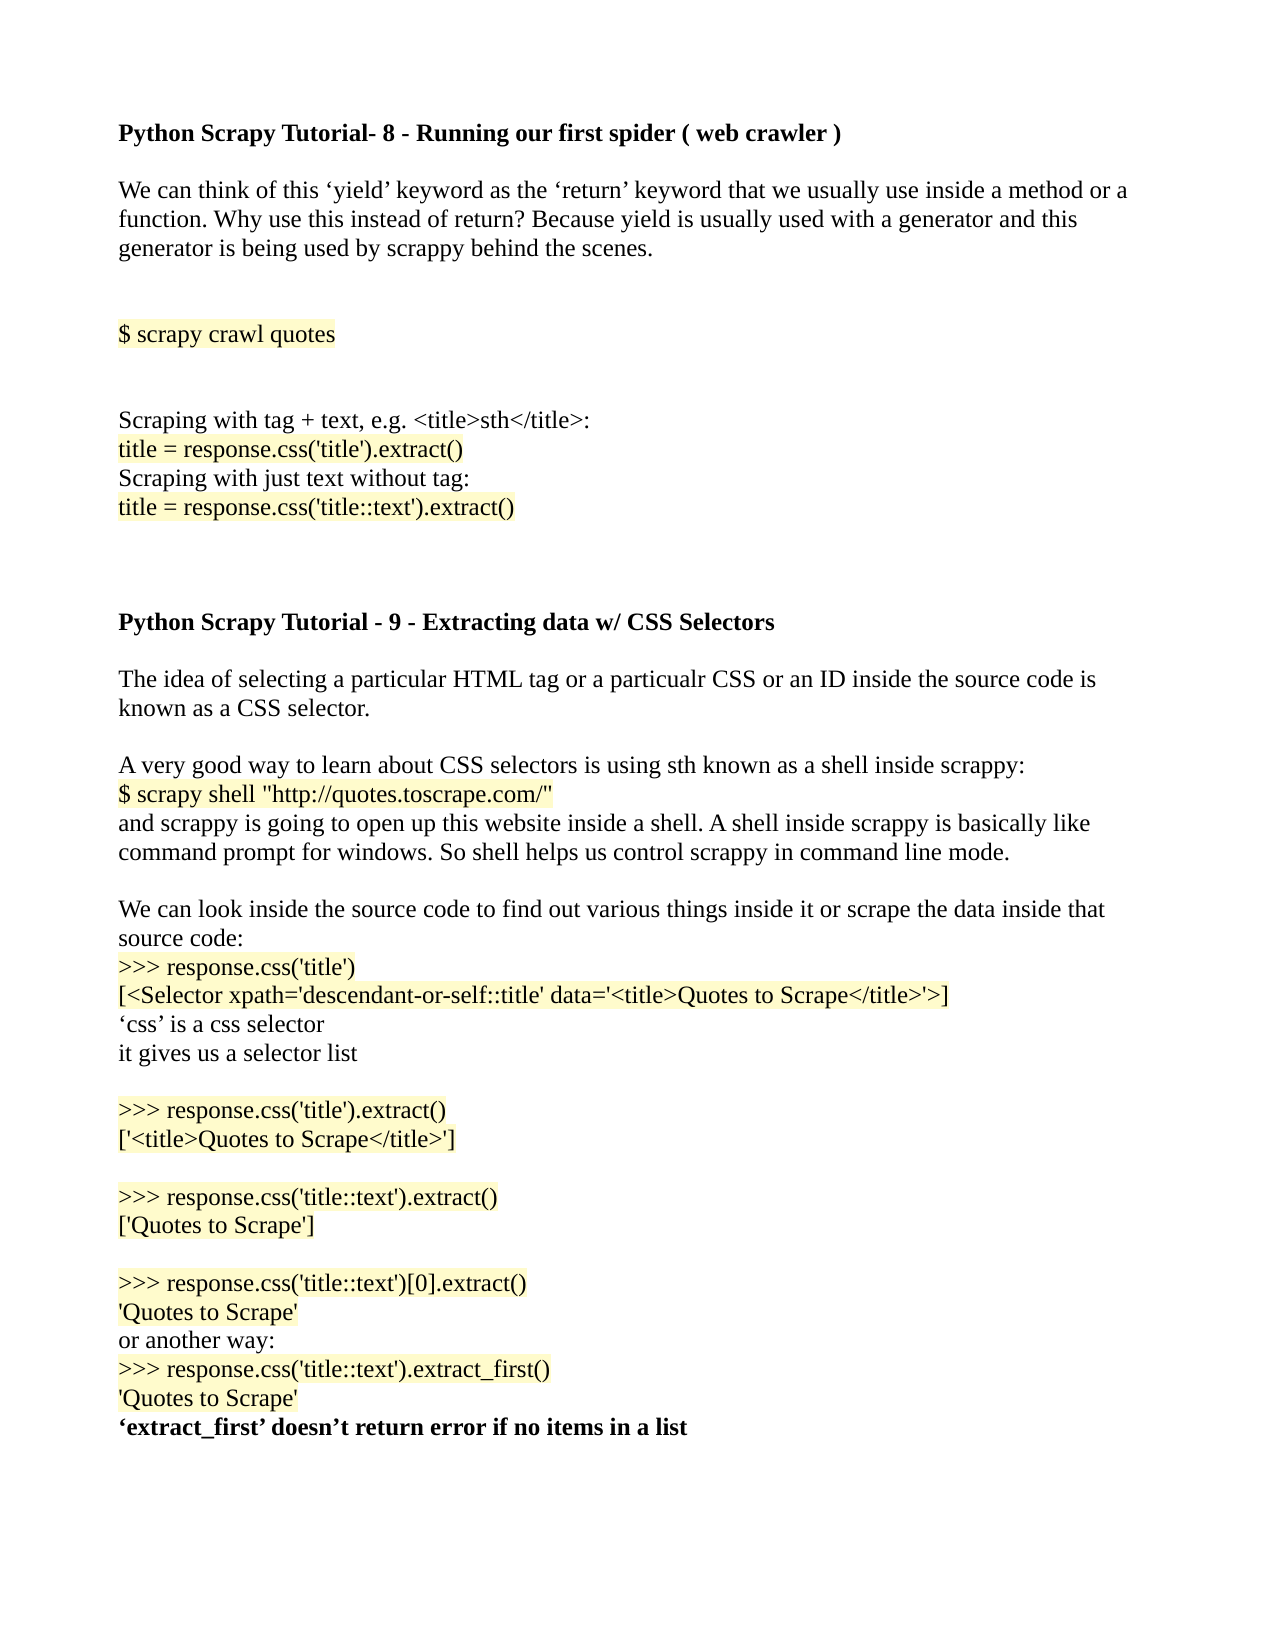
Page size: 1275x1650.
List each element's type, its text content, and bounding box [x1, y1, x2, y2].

text it gives us a selector list [118, 1038, 1157, 1067]
text Python Scrapy Tutorial- 8 - Running our first spider ( web crawler ) [118, 118, 1157, 147]
text ‘css’ is a css selector [118, 1009, 1157, 1038]
text title = response.css('title::text').extract() [118, 492, 1157, 521]
text and scrappy is going to open up this website inside a shell. A shell inside scrappy is basically like command prompt for windows. So shell helps us control scrappy in command line mode. [118, 808, 1157, 866]
text Python Scrapy Tutorial - 9 - Extracting data w/ CSS Selectors [118, 607, 1157, 636]
text $ scrapy crawl quotes [118, 319, 1157, 348]
text [<Selector xpath='descendant-or-self::title' data='<title>Quotes to Scrape</title>'>] [118, 981, 1157, 1009]
text >>> response.css('title::text').extract() [118, 1182, 1157, 1211]
text >>> response.css('title').extract() [118, 1096, 1157, 1124]
text We can look inside the source code to find out various things inside it or scrape the data inside that source code: [118, 894, 1157, 952]
text or another way: [118, 1326, 1157, 1354]
text ['Quotes to Scrape'] [118, 1211, 1157, 1239]
text >>> response.css('title::text')[0].extract() [118, 1268, 1157, 1297]
text Scraping with tag + text, e.g. <title>sth</title>: [118, 406, 1157, 434]
text $ scrapy shell "http://quotes.toscrape.com/" [118, 779, 1157, 808]
text The idea of selecting a particular HTML tag or a particualr CSS or an ID inside the source code is known as a CSS selector. [118, 664, 1157, 722]
text A very good way to learn about CSS selectors is using sth known as a shell inside scrappy: [118, 751, 1157, 779]
text >>> response.css('title::text').extract_first() [118, 1354, 1157, 1383]
text >>> response.css('title') [118, 952, 1157, 981]
text title = response.css('title').extract() [118, 434, 1157, 463]
text ‘extract_first’ doesn’t return error if no items in a list [118, 1412, 1157, 1441]
text 'Quotes to Scrape' [118, 1383, 1157, 1412]
text We can think of this ‘yield’ keyword as the ‘return’ keyword that we usually use inside a method or a function. Why use this instead of return? Because yield is usually used with a generator and this generator is being used by scrappy behind the scenes. [118, 176, 1157, 262]
text ['<title>Quotes to Scrape</title>'] [118, 1124, 1157, 1153]
text 'Quotes to Scrape' [118, 1297, 1157, 1326]
text Scraping with just text without tag: [118, 463, 1157, 492]
